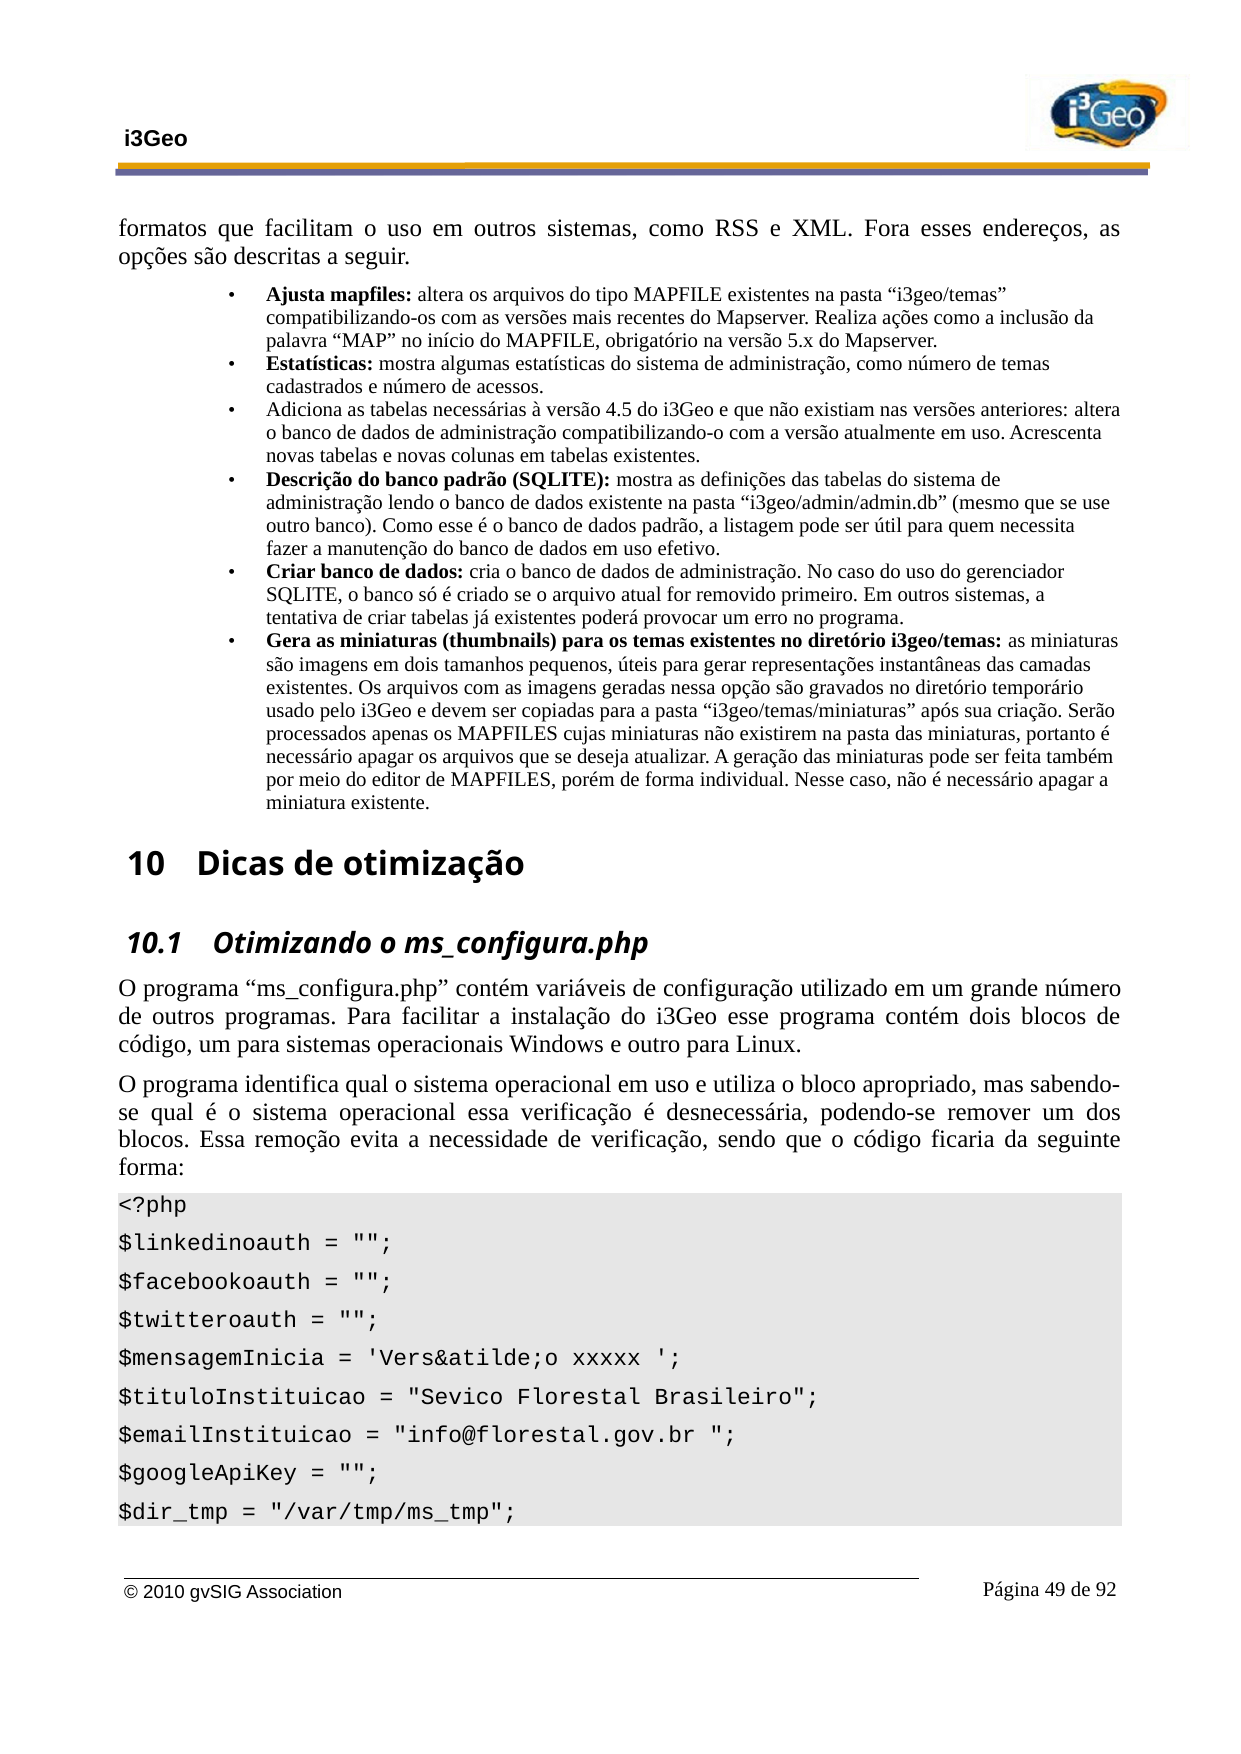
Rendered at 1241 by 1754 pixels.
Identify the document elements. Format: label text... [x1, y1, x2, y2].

list Descrição do banco padrão (SQLITE): mostra as definições das tabelas do sistema de administração lendo o banco de dados existente na pasta “i3geo/admin/admin.db” (mesmo que se use outro banco). Como esse é o banco de dados padrão, a listagem pode ser útil para quem necessita fazer a manutenção do banco de dados em uso efetivo. [228, 467, 1122, 560]
subtitle Otimizando o ms_configura.php [118, 922, 1122, 962]
text O programa identifica qual o sistema operacional em uso e utiliza o bloco apropriado, mas sabendo-se qual é o sistema operacional essa verificação é desnecessária, podendo-se remover um dos blocos. Essa remoção evita a necessidade de verificação, sendo que o código ficaria da seguinte forma: [118, 1070, 1122, 1181]
text O programa “ms_configura.php” contém variáveis de configuração utilizado em um grande número de outros programas. Para facilitar a instalação do i3Geo esse programa contém dois blocos de código, um para sistemas operacionais Windows e outro para Linux. [118, 974, 1122, 1057]
text $linkedinoauth = ""; [118, 1232, 1122, 1258]
list Criar banco de dados: cria o banco de dados de administração. No caso do uso do gerenciador SQLITE, o banco só é criado se o arquivo atual for removido primeiro. Em outros sistemas, a tentativa de criar tabelas já existentes poderá provocar um erro no programa. [228, 560, 1122, 629]
text <?php [118, 1193, 1122, 1219]
picture [1025, 74, 1191, 151]
text formatos que facilitam o uso em outros sistemas, como RSS e XML. Fora esses endereços, as opções são descritas a seguir. [118, 214, 1122, 270]
text $googleApiKey = ""; [118, 1462, 1122, 1488]
text $twitteroauth = ""; [118, 1308, 1122, 1334]
subtitle Dicas de otimização [118, 839, 1122, 885]
list Ajusta mapfiles: altera os arquivos do tipo MAPFILE existentes na pasta “i3geo/temas” compatibilizando-os com as versões mais recentes do Mapserver. Realiza ações como a inclusão da palavra “MAP” no início do MAPFILE, obrigatório na versão 5.x do Mapserver. [228, 282, 1122, 352]
list Estatísticas: mostra algumas estatísticas do sistema de administração, como número de temas cadastrados e número de acessos. [228, 352, 1122, 398]
text $dir_tmp = "/var/tmp/ms_tmp"; [118, 1500, 1122, 1526]
text $emailInstituicao = "info@florestal.gov.br "; [118, 1423, 1122, 1449]
list Adiciona as tabelas necessárias à versão 4.5 do i3Geo e que não existiam nas versões anteriores: altera o banco de dados de administração compatibilizando-o com a versão atualmente em uso. Acrescenta novas tabelas e novas colunas em tabelas existentes. [228, 398, 1122, 467]
list Gera as miniaturas (thumbnails) para os temas existentes no diretório i3geo/temas: as miniaturas são imagens em dois tamanhos pequenos, úteis para gerar representações instantâneas das camadas existentes. Os arquivos com as imagens geradas nessa opção são gravados no diretório temporário usado pelo i3Geo e devem ser copiadas para a pasta “i3geo/temas/miniaturas” após sua criação. Serão processados apenas os MAPFILES cujas miniaturas não existirem na pasta das miniaturas, portanto é necessário apagar os arquivos que se deseja atualizar. A geração das miniaturas pode ser feita também por meio do editor de MAPFILES, porém de forma individual. Nesse caso, não é necessário apagar a miniatura existente. [228, 629, 1122, 814]
text $facebookoauth = ""; [118, 1270, 1122, 1296]
text $mensagemInicia = 'Vers&atilde;o xxxxx '; [118, 1347, 1122, 1373]
text $tituloInstituicao = "Sevico Florestal Brasileiro"; [118, 1385, 1122, 1411]
